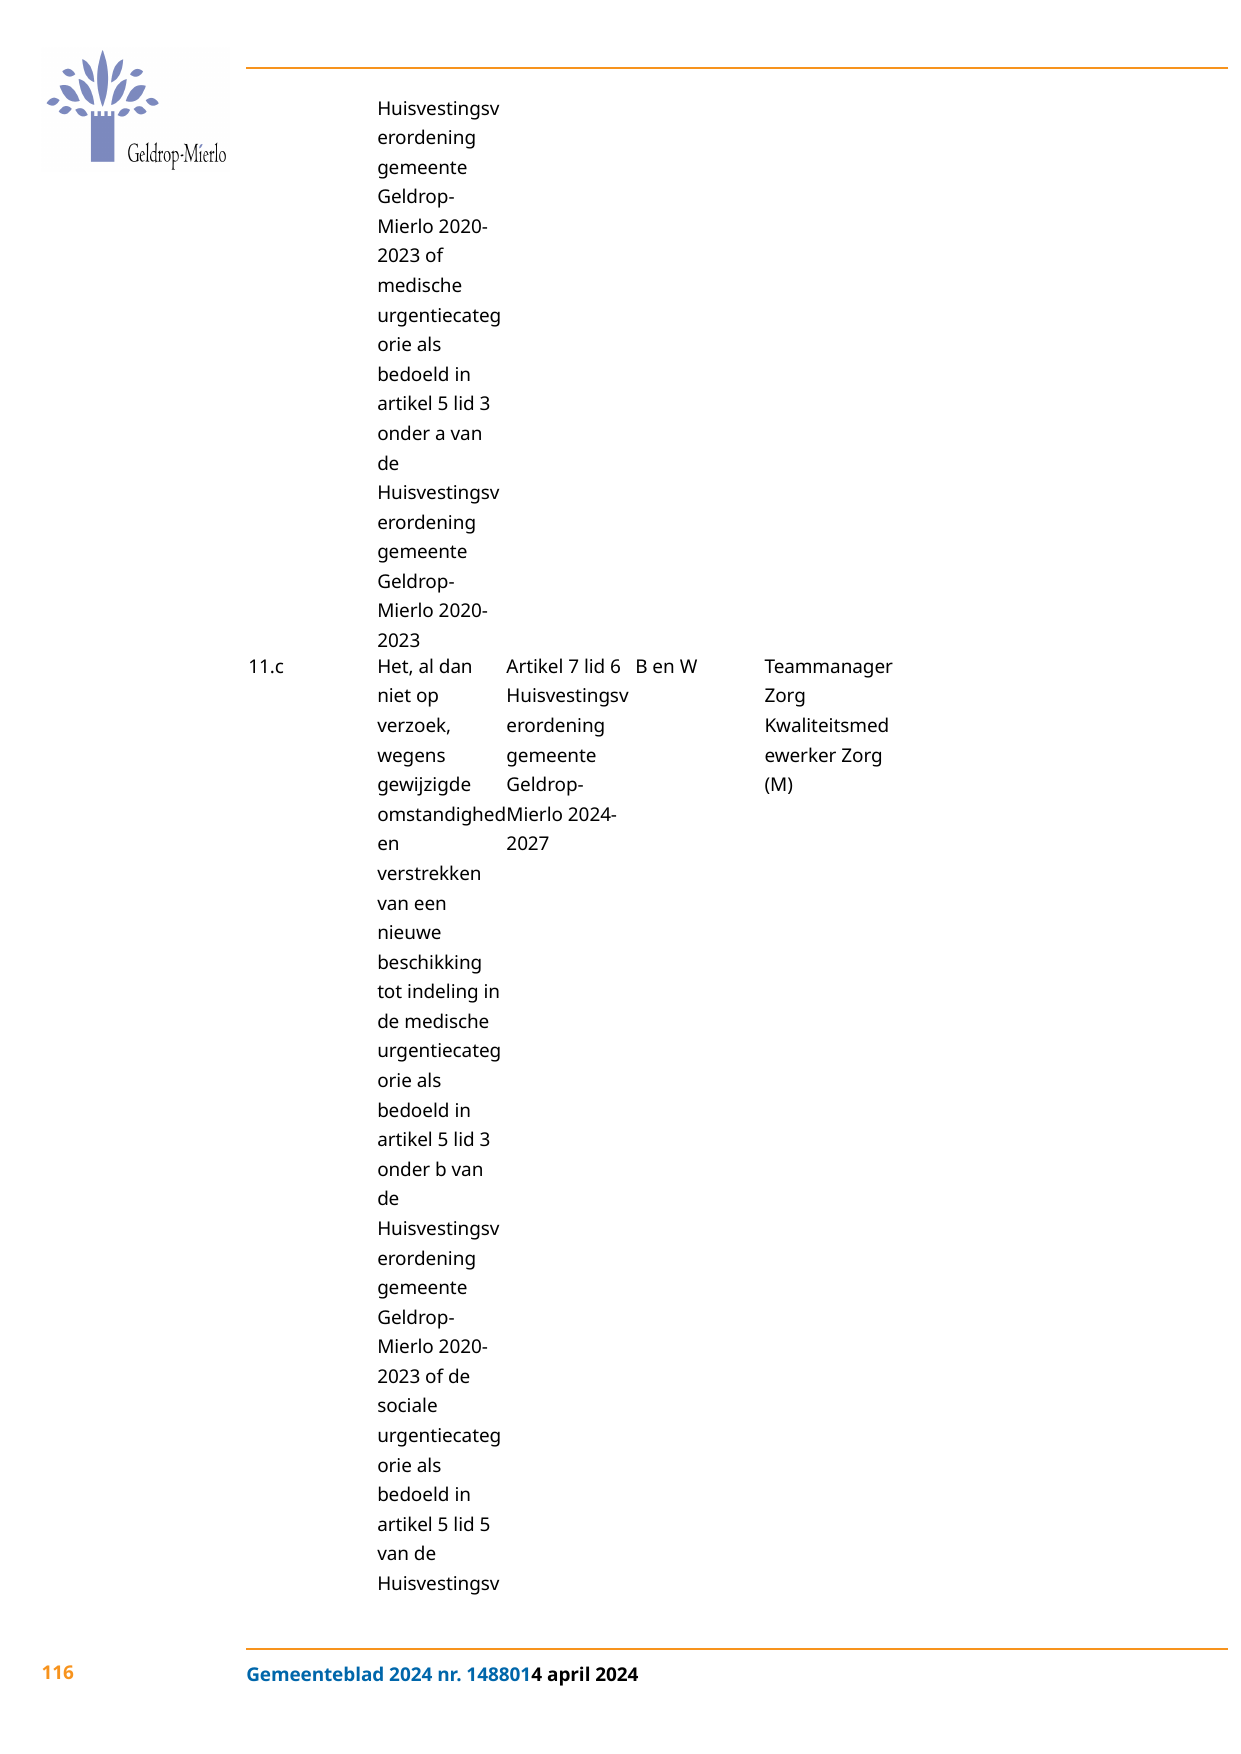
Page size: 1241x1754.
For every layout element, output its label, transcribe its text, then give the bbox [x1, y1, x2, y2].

table_cell Het, al dan niet op verzoek, wegens gewijzigde omstandigheden verstrekken van een nieuwe beschikking tot indeling in de medische urgentiecategorie als bedoeld in artikel 5 lid 3 onder b van de Huisvestingsverordening gemeente Geldrop-Mierlo 2020-2023 of de sociale urgentiecategorie als bedoeld in artikel 5 lid 5 van de Huisvestingsv [377, 653, 506, 1596]
table_cell Artikel 7 lid 6 Huisvestingsverordening gemeente Geldrop-Mierlo 2024-2027 [506, 653, 635, 1596]
table_cell [506, 95, 635, 653]
table_cell [1023, 95, 1152, 653]
table_cell [1023, 653, 1152, 1596]
table_cell [248, 95, 377, 653]
table_cell [894, 653, 1022, 1596]
table_cell 11.c [248, 653, 377, 1596]
table_cell [764, 95, 893, 653]
table_cell Teammanager Zorg Kwaliteitsmedewerker Zorg (M) [764, 653, 893, 1596]
table_cell [894, 95, 1022, 653]
picture [41, 47, 231, 172]
table_cell [635, 95, 764, 653]
table_cell B en W [635, 653, 764, 1596]
table_cell Huisvestingsverordening gemeente Geldrop-Mierlo 2020-2023 of medische urgentiecategorie als bedoeld in artikel 5 lid 3 onder a van de Huisvestingsverordening gemeente Geldrop-Mierlo 2020-2023 [377, 95, 506, 653]
